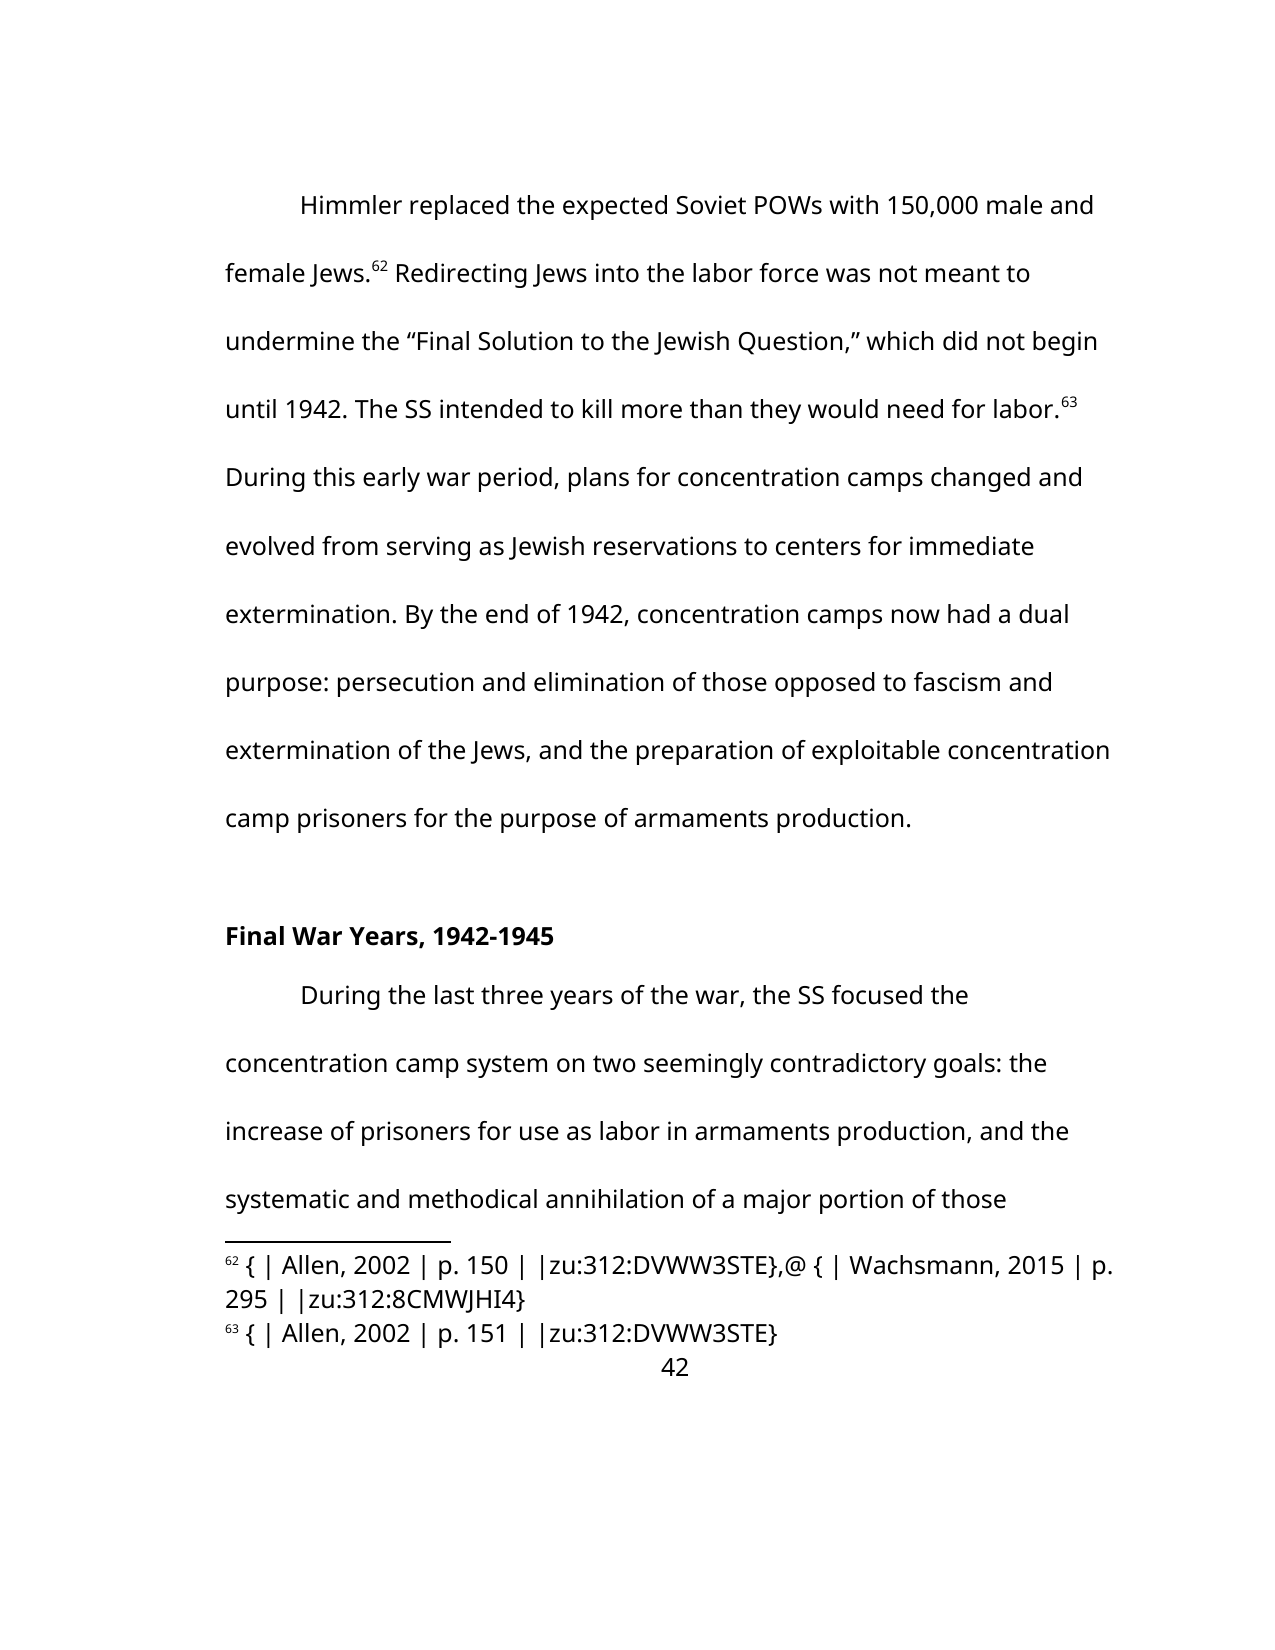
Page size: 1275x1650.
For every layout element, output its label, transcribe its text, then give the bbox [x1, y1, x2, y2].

text Final War Years, 1942-1945 [225, 919, 1125, 953]
text During the last three years of the war, the SS focused the concentration camp system on two seemingly contradictory goals: the increase of prisoners for use as labor in armaments production, and the systematic and methodical annihilation of a major portion of those [225, 978, 1125, 1216]
text { | Allen, 2002 | p. 150 | |zu:312:DVWW3STE},@ { | Wachsmann, 2015 | p. 295 | |zu:312:8CMWJHI4} [225, 1248, 1125, 1316]
text { | Allen, 2002 | p. 151 | |zu:312:DVWW3STE} [225, 1316, 1125, 1350]
text Himmler replaced the expected Soviet POWs with 150,000 male and female Jews. Redirecting Jews into the labor force was not meant to undermine the “Final Solution to the Jewish Question,” which did not begin until 1942. The SS intended to kill more than they would need for labor. During this early war period, plans for concentration camps changed and evolved from serving as Jewish reservations to centers for immediate extermination. By the end of 1942, concentration camps now had a dual purpose: persecution and elimination of those opposed to fascism and extermination of the Jews, and the preparation of exploitable concentration camp prisoners for the purpose of armaments production. [225, 187, 1125, 835]
